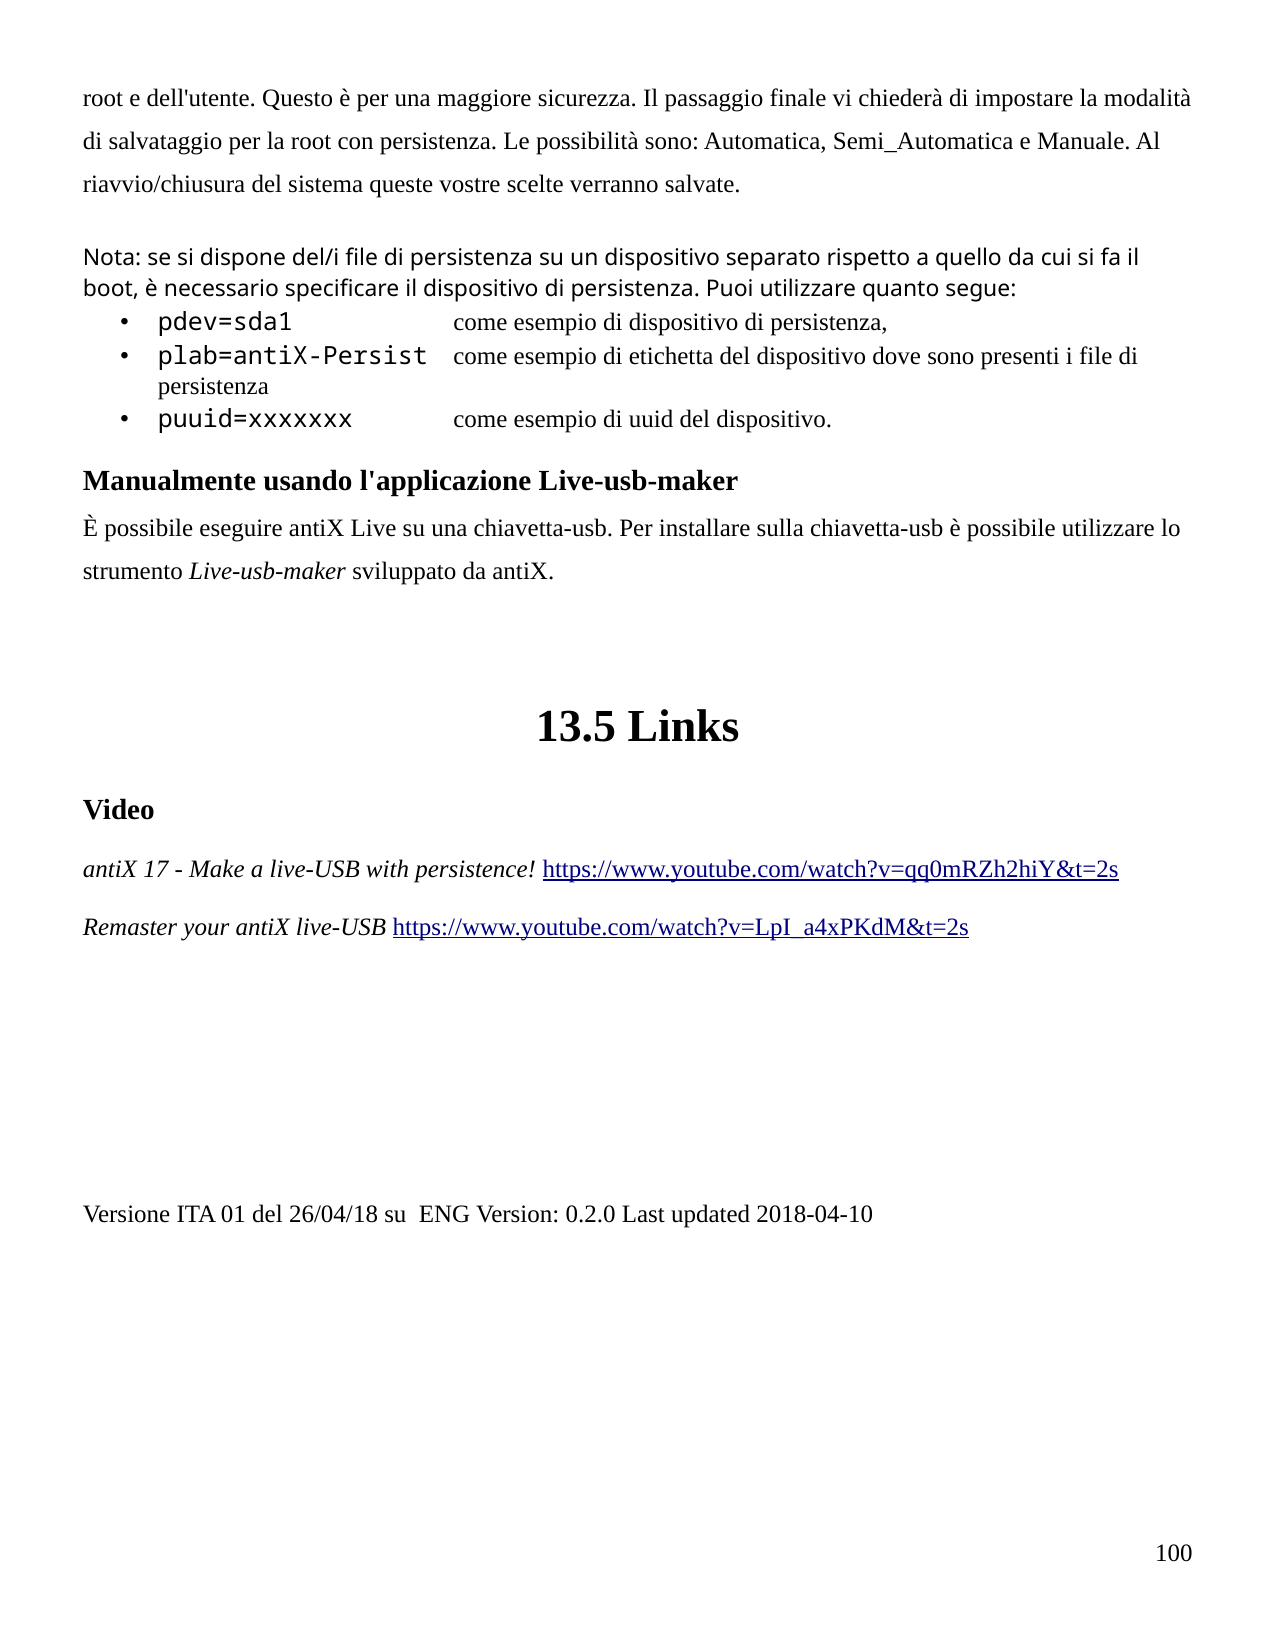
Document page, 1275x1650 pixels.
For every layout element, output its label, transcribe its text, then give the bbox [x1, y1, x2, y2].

text Video [83, 792, 1192, 826]
text Nota: se si dispone del/i file di persistenza su un dispositivo separato rispetto a quello da cui si fa il boot, è necessario specificare il dispositivo di persistenza. Puoi utilizzare quanto segue: [83, 241, 1192, 303]
text Versione ITA 01 del 26/04/18 su ENG Version: 0.2.0 Last updated 2018-04-10 [83, 1199, 1192, 1228]
text È possibile eseguire antiX Live su una chiavetta-usb. Per installare sulla chiavetta-usb è possibile utilizzare lo strumento Live-usb-maker sviluppato da antiX. [83, 513, 1192, 585]
subtitle 13.5 Links [83, 698, 1192, 751]
text root e dell'utente. Questo è per una maggiore sicurezza. Il passaggio finale vi chiederà di impostare la modalità di salvataggio per la root con persistenza. Le possibilità sono: Automatica, Semi_Automatica e Manuale. Al riavvio/chiusura del sistema queste vostre scelte verranno salvate. [83, 83, 1192, 198]
list puuid=xxxxxxx come esempio di uuid del dispositivo. [120, 400, 1192, 434]
text antiX 17 - Make a live-USB with persistence! https://www.youtube.com/watch?v=qq0mRZh2hiY&t=2s [83, 854, 1192, 883]
text Remaster your antiX live-USB https://www.youtube.com/watch?v=LpI_a4xPKdM&t=2s [83, 912, 1192, 941]
list plab=antiX-Persist come esempio di etichetta del dispositivo dove sono presenti i file di persistenza [120, 337, 1192, 400]
text Manualmente usando l'applicazione Live-usb-maker [83, 463, 1192, 497]
list pdev=sda1 come esempio di dispositivo di persistenza, [120, 303, 1192, 337]
